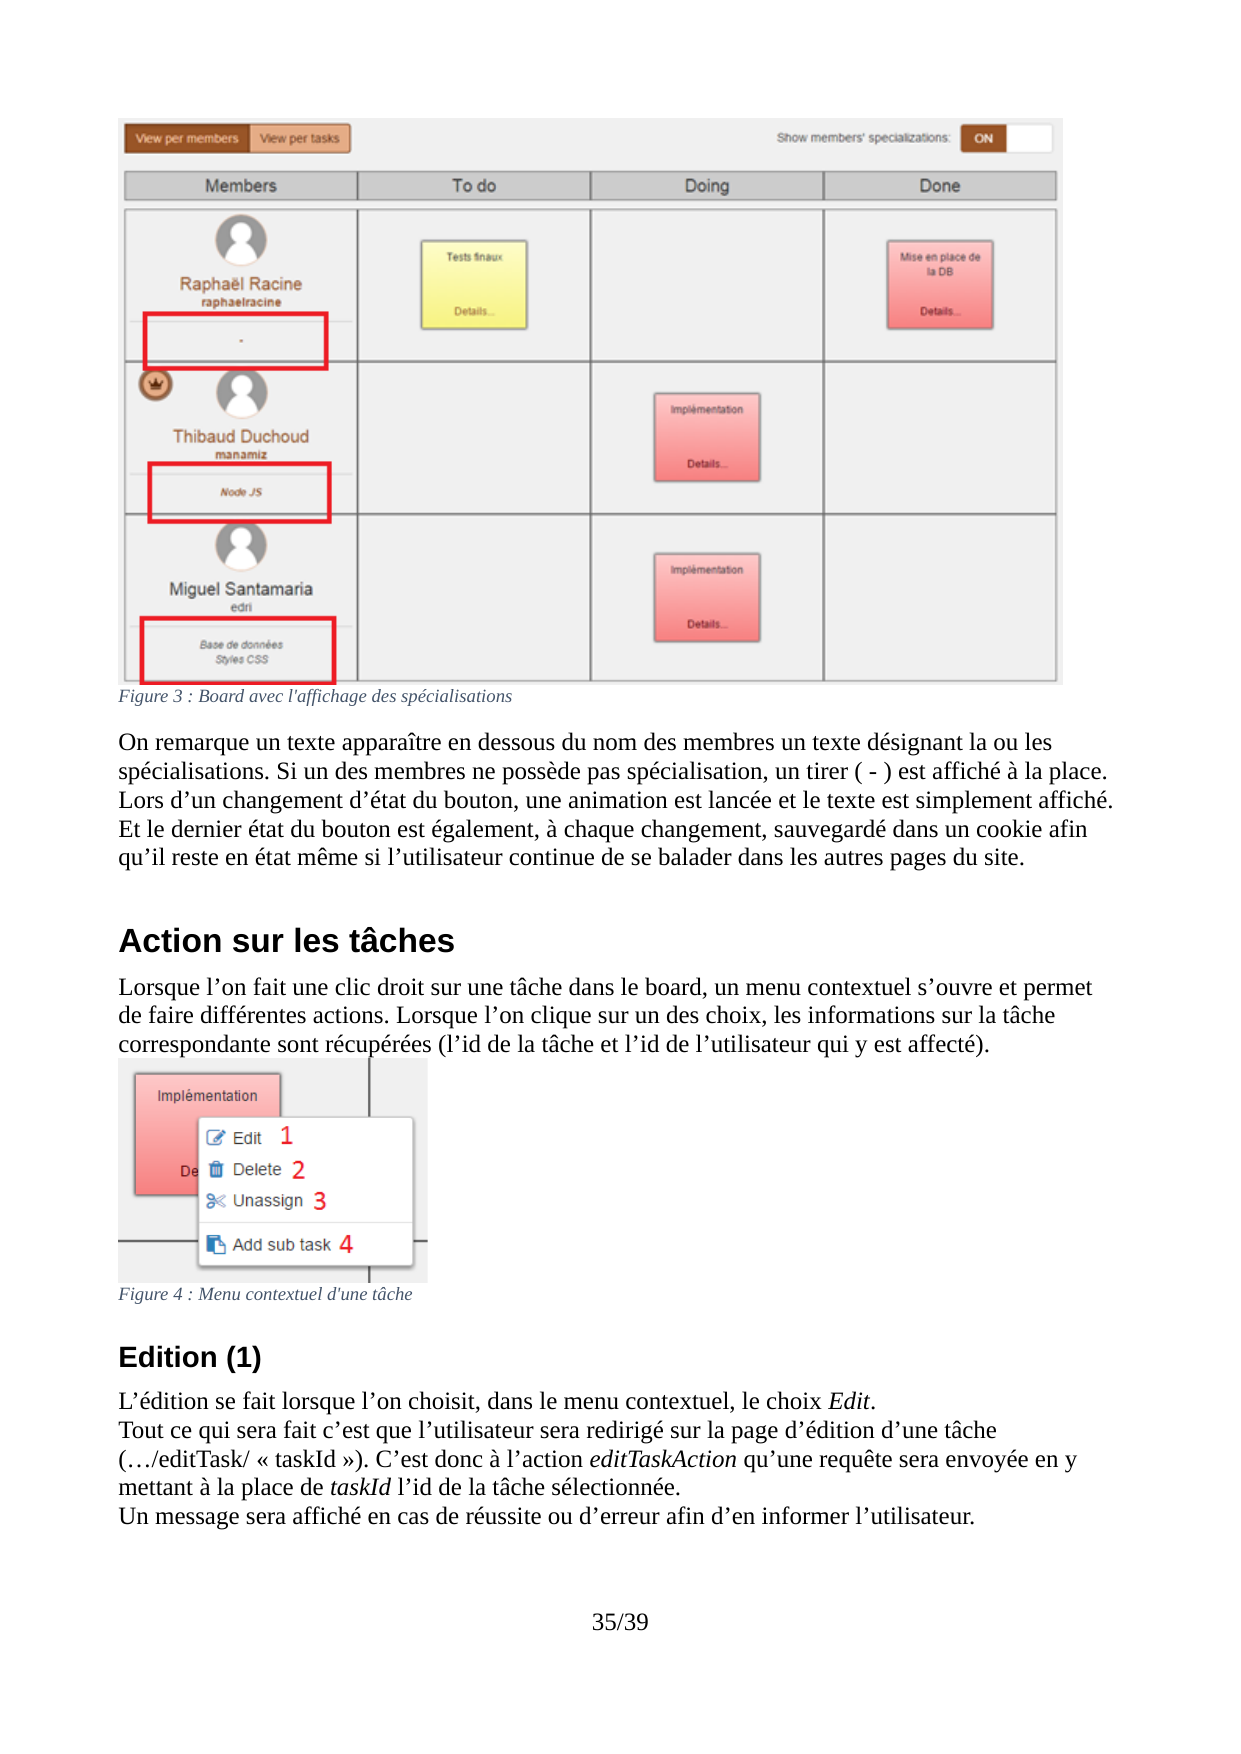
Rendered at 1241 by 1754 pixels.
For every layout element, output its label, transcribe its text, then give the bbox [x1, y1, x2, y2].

subtitle Edition (1) [118, 1340, 1122, 1374]
text On remarque un texte apparaître en dessous du nom des membres un texte désignant la ou les spécialisations. Si un des membres ne possède pas spécialisation, un tirer ( - ) est affiché à la place. [118, 727, 1122, 785]
subtitle Action sur les tâches [118, 921, 1122, 959]
text Tout ce qui sera fait c’est que l’utilisateur sera redirigé sur la page d’édition d’une tâche (…/editTask/ « taskId »). C’est donc à l’action editTaskAction qu’une requête sera envoyée en y mettant à la place de taskId l’id de la tâche sélectionnée. [118, 1415, 1122, 1501]
text Un message sera affiché en cas de réussite ou d’erreur afin d’en informer l’utilisateur. [118, 1501, 1122, 1530]
text Lors d’un changement d’état du bouton, une animation est lancée et le texte est simplement affiché. Et le dernier état du bouton est également, à chaque changement, sauvegardé dans un cookie afin qu’il reste en état même si l’utilisateur continue de se balader dans les autres pages du site. [118, 785, 1122, 871]
text Lorsque l’on fait une clic droit sur une tâche dans le board, un menu contextuel s’ouvre et permet de faire différentes actions. Lorsque l’on clique sur un des choix, les informations sur la tâche correspondante sont récupérées (l’id de la tâche et l’id de l’utilisateur qui y est affecté). [118, 972, 1122, 1058]
text Figure 4 : Menu contextuel d'une tâche [118, 1283, 1122, 1304]
text L’édition se fait lorsque l’on choisit, dans le menu contextuel, le choix Edit. [118, 1386, 1122, 1415]
text Figure 3 : Board avec l'affichage des spécialisations [118, 685, 1122, 707]
picture [118, 118, 1063, 685]
picture [118, 1058, 428, 1283]
